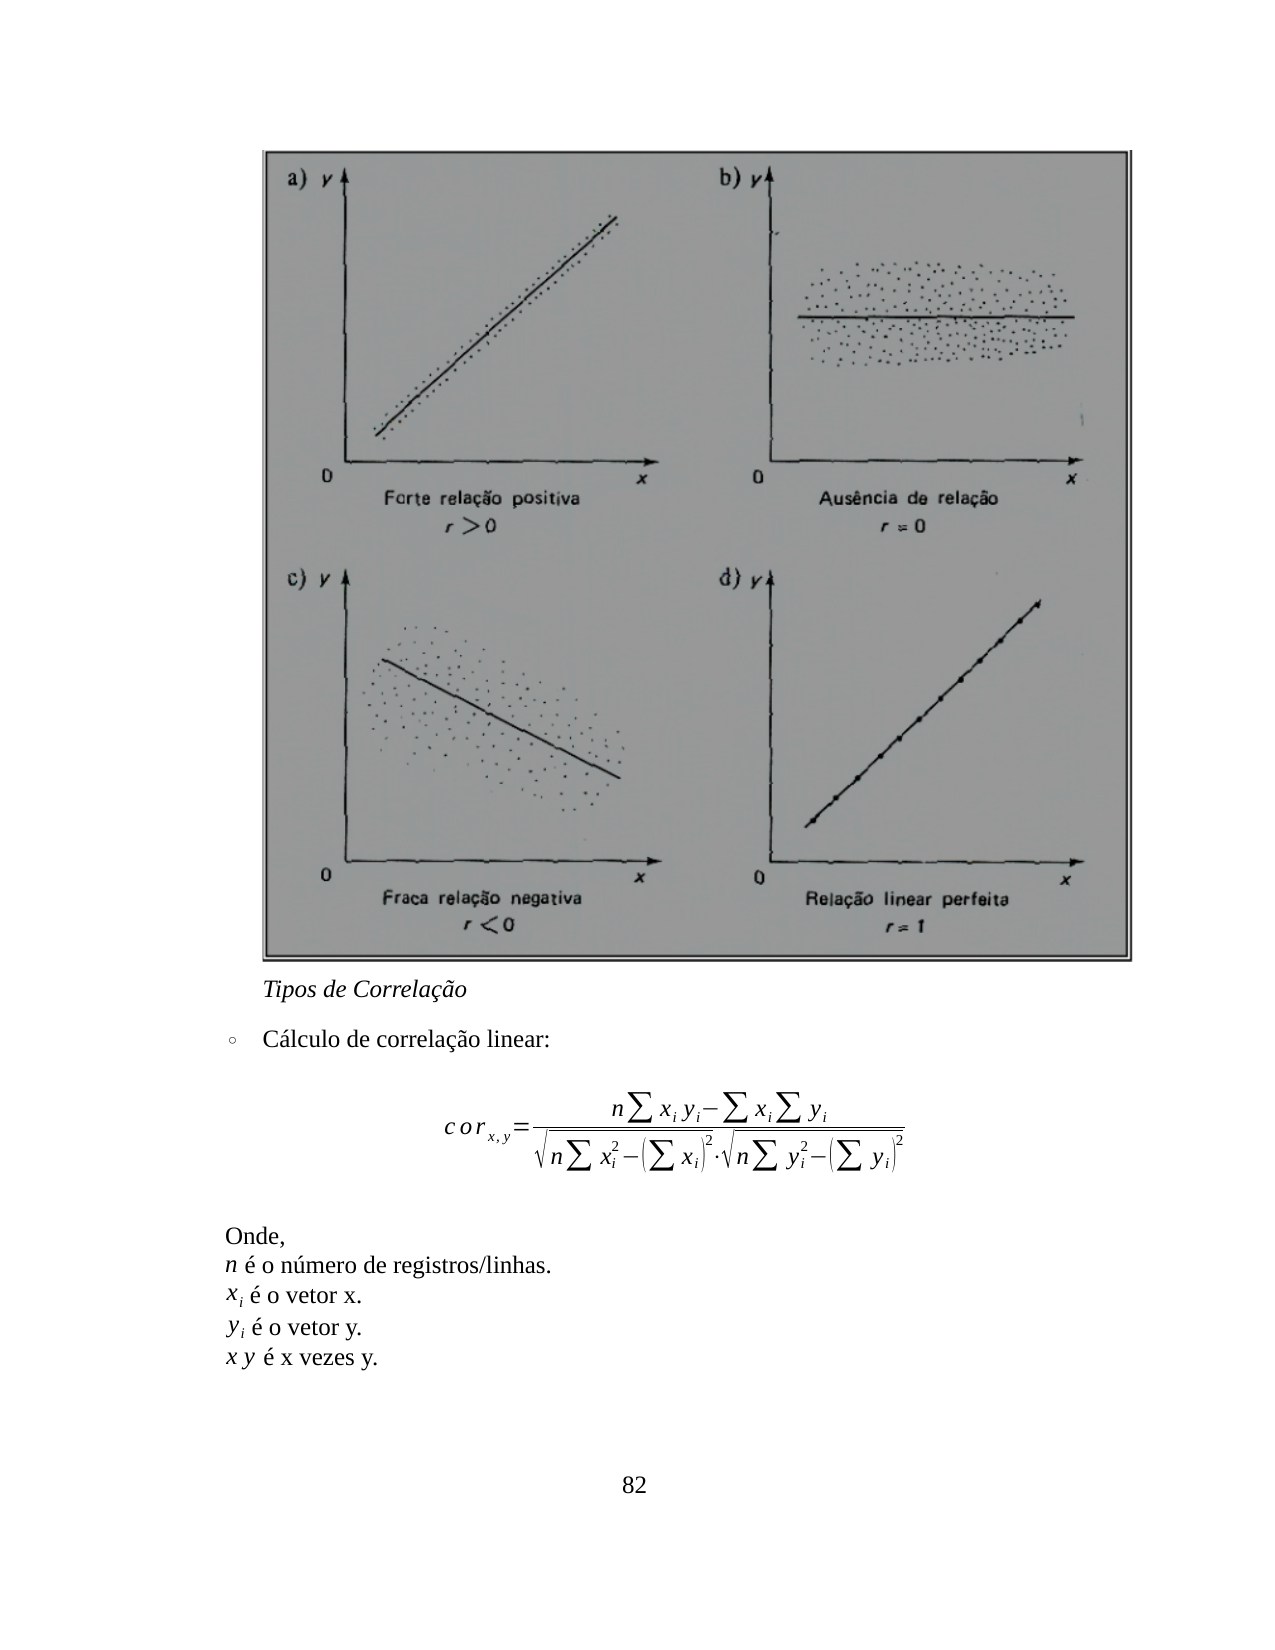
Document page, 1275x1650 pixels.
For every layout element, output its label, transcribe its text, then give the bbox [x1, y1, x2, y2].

list Tipos de Correlação [225, 974, 1125, 1003]
picture [262, 150, 1133, 962]
list Cálculo de correlação linear: [225, 1024, 1125, 1082]
list Onde, é o número de registros/linhas. é o vetor x. é o vetor y. é x vezes y. [187, 1221, 1125, 1399]
